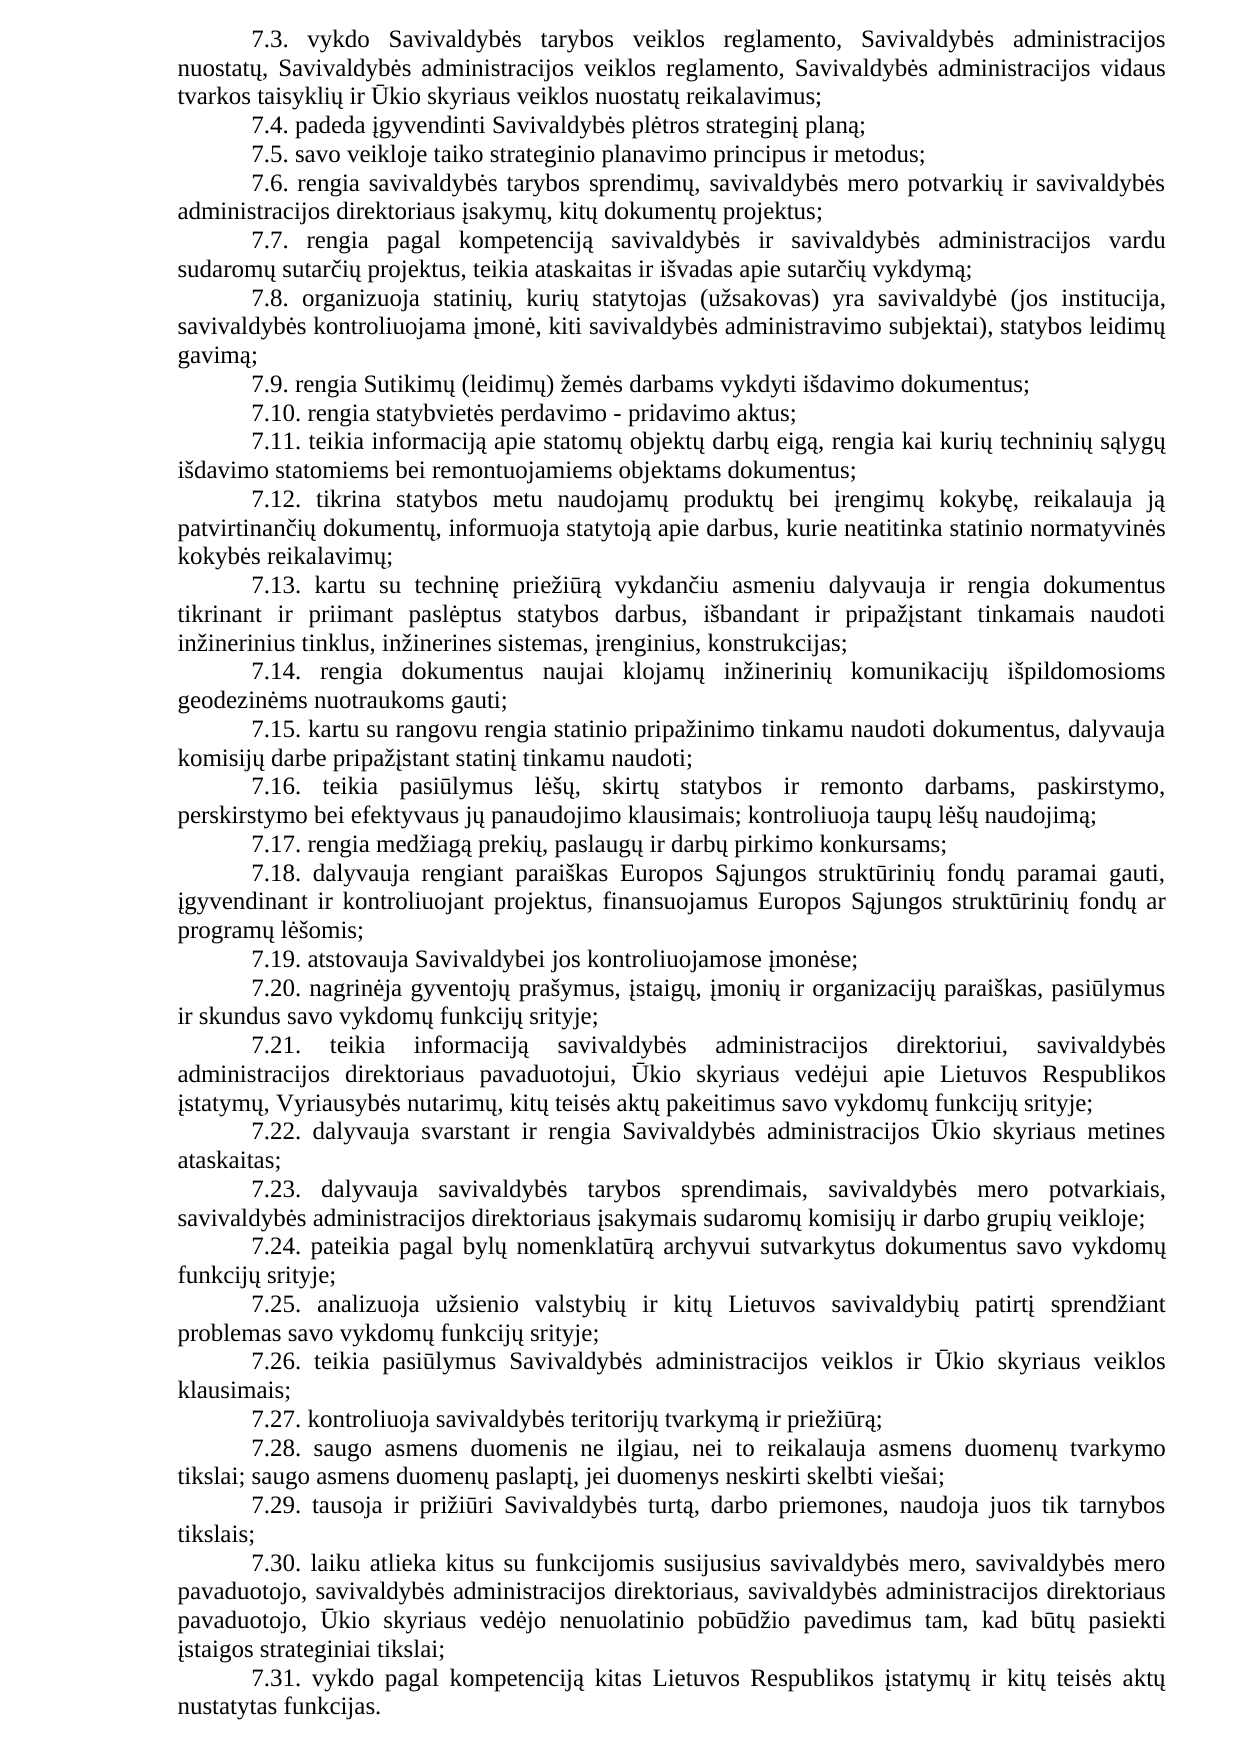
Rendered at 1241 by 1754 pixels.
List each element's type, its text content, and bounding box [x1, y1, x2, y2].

text 7.12. tikrina statybos metu naudojamų produktų bei įrengimų kokybę, reikalauja ją patvirtinančių dokumentų, informuoja statytoją apie darbus, kurie neatitinka statinio normatyvinės kokybės reikalavimų; [177, 484, 1167, 570]
text 7.4. padeda įgyvendinti Savivaldybės plėtros strateginį planą; [177, 110, 1167, 139]
text 7.18. dalyvauja rengiant paraiškas Europos Sąjungos struktūrinių fondų paramai gauti, įgyvendinant ir kontroliuojant projektus, finansuojamus Europos Sąjungos struktūrinių fondų ar programų lėšomis; [177, 858, 1167, 944]
text 7.29. tausoja ir prižiūri Savivaldybės turtą, darbo priemones, naudoja juos tik tarnybos tikslais; [177, 1490, 1167, 1548]
text 7.20. nagrinėja gyventojų prašymus, įstaigų, įmonių ir organizacijų paraiškas, pasiūlymus ir skundus savo vykdomų funkcijų srityje; [177, 973, 1167, 1030]
text 7.3. vykdo Savivaldybės tarybos veiklos reglamento, Savivaldybės administracijos nuostatų, Savivaldybės administracijos veiklos reglamento, Savivaldybės administracijos vidaus tvarkos taisyklių ir Ūkio skyriaus veiklos nuostatų reikalavimus; [177, 24, 1167, 110]
text 7.6. rengia savivaldybės tarybos sprendimų, savivaldybės mero potvarkių ir savivaldybės administracijos direktoriaus įsakymų, kitų dokumentų projektus; [177, 168, 1167, 225]
text 7.11. teikia informaciją apie statomų objektų darbų eigą, rengia kai kurių techninių sąlygų išdavimo statomiems bei remontuojamiems objektams dokumentus; [177, 426, 1167, 484]
text 7.26. teikia pasiūlymus Savivaldybės administracijos veiklos ir Ūkio skyriaus veiklos klausimais; [177, 1346, 1167, 1404]
text 7.9. rengia Sutikimų (leidimų) žemės darbams vykdyti išdavimo dokumentus; [177, 369, 1167, 398]
text 7.15. kartu su rangovu rengia statinio pripažinimo tinkamu naudoti dokumentus, dalyvauja komisijų darbe pripažįstant statinį tinkamu naudoti; [177, 714, 1167, 771]
text 7.10. rengia statybvietės perdavimo - pridavimo aktus; [177, 398, 1167, 426]
text 7.31. vykdo pagal kompetenciją kitas Lietuvos Respublikos įstatymų ir kitų teisės aktų nustatytas funkcijas. [177, 1663, 1167, 1720]
text 7.30. laiku atlieka kitus su funkcijomis susijusius savivaldybės mero, savivaldybės mero pavaduotojo, savivaldybės administracijos direktoriaus, savivaldybės administracijos direktoriaus pavaduotojo, Ūkio skyriaus vedėjo nenuolatinio pobūdžio pavedimus tam, kad būtų pasiekti įstaigos strateginiai tikslai; [177, 1548, 1167, 1663]
text 7.22. dalyvauja svarstant ir rengia Savivaldybės administracijos Ūkio skyriaus metines ataskaitas; [177, 1116, 1167, 1174]
text 7.13. kartu su techninę priežiūrą vykdančiu asmeniu dalyvauja ir rengia dokumentus tikrinant ir priimant paslėptus statybos darbus, išbandant ir pripažįstant tinkamais naudoti inžinerinius tinklus, inžinerines sistemas, įrenginius, konstrukcijas; [177, 570, 1167, 656]
text 7.5. savo veikloje taiko strateginio planavimo principus ir metodus; [177, 139, 1167, 168]
text 7.28. saugo asmens duomenis ne ilgiau, nei to reikalauja asmens duomenų tvarkymo tikslai; saugo asmens duomenų paslaptį, jei duomenys neskirti skelbti viešai; [177, 1433, 1167, 1490]
text 7.16. teikia pasiūlymus lėšų, skirtų statybos ir remonto darbams, paskirstymo, perskirstymo bei efektyvaus jų panaudojimo klausimais; kontroliuoja taupų lėšų naudojimą; [177, 771, 1167, 829]
text 7.19. atstovauja Savivaldybei jos kontroliuojamose įmonėse; [177, 944, 1167, 973]
text 7.7. rengia pagal kompetenciją savivaldybės ir savivaldybės administracijos vardu sudaromų sutarčių projektus, teikia ataskaitas ir išvadas apie sutarčių vykdymą; [177, 225, 1167, 283]
text 7.8. organizuoja statinių, kurių statytojas (užsakovas) yra savivaldybė (jos institucija, savivaldybės kontroliuojama įmonė, kiti savivaldybės administravimo subjektai), statybos leidimų gavimą; [177, 283, 1167, 369]
text 7.23. dalyvauja savivaldybės tarybos sprendimais, savivaldybės mero potvarkiais, savivaldybės administracijos direktoriaus įsakymais sudaromų komisijų ir darbo grupių veikloje; [177, 1174, 1167, 1231]
text 7.21. teikia informaciją savivaldybės administracijos direktoriui, savivaldybės administracijos direktoriaus pavaduotojui, Ūkio skyriaus vedėjui apie Lietuvos Respublikos įstatymų, Vyriausybės nutarimų, kitų teisės aktų pakeitimus savo vykdomų funkcijų srityje; [177, 1030, 1167, 1116]
text 7.14. rengia dokumentus naujai klojamų inžinerinių komunikacijų išpildomosioms geodezinėms nuotraukoms gauti; [177, 656, 1167, 714]
text 7.24. pateikia pagal bylų nomenklatūrą archyvui sutvarkytus dokumentus savo vykdomų funkcijų srityje; [177, 1231, 1167, 1289]
text 7.17. rengia medžiagą prekių, paslaugų ir darbų pirkimo konkursams; [177, 829, 1167, 858]
text 7.25. analizuoja užsienio valstybių ir kitų Lietuvos savivaldybių patirtį sprendžiant problemas savo vykdomų funkcijų srityje; [177, 1289, 1167, 1346]
text 7.27. kontroliuoja savivaldybės teritorijų tvarkymą ir priežiūrą; [177, 1404, 1167, 1433]
